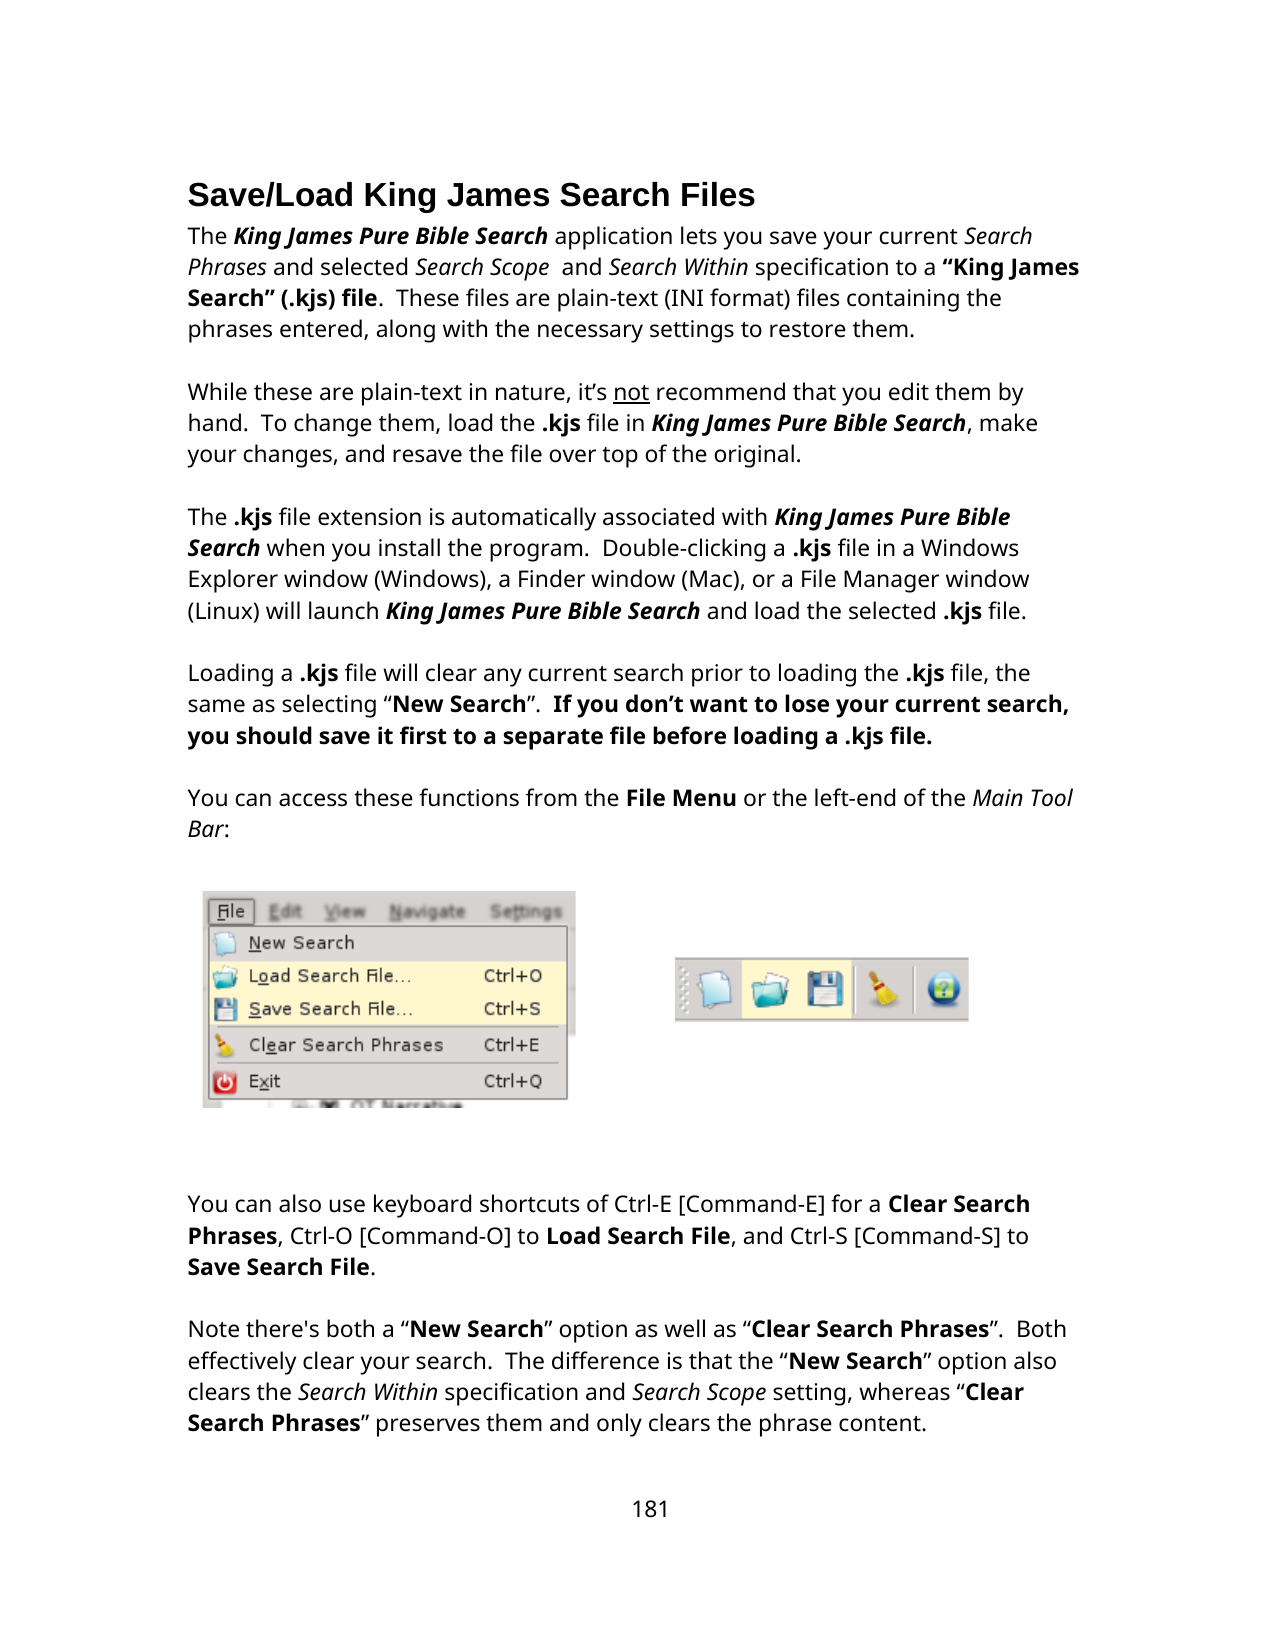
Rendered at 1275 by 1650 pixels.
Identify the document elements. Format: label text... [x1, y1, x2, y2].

picture [202, 891, 576, 1108]
text You can also use keyboard shortcuts of Ctrl-E [Command-E] for a Clear Search Phrases, Ctrl-O [Command-O] to Load Search File, and Ctrl-S [Command-S] to Save Search File. [187, 1188, 1087, 1282]
text Note there's both a “New Search” option as well as “Clear Search Phrases”. Both effectively clear your search. The difference is that the “New Search” option also clears the Search Within specification and Search Scope setting, whereas “Clear Search Phrases” preserves them and only clears the phrase content. [187, 1313, 1087, 1438]
text The .kjs file extension is automatically associated with King James Pure Bible Search when you install the program. Double-clicking a .kjs file in a Windows Explorer window (Windows), a Finder window (Mac), or a File Manager window (Linux) will launch King James Pure Bible Search and load the selected .kjs file. [187, 501, 1087, 626]
picture [675, 957, 969, 1022]
text The King James Pure Bible Search application lets you save your current Search Phrases and selected Search Scope and Search Within specification to a “King James Search” (.kjs) file. These files are plain-text (INI format) files containing the phrases entered, along with the necessary settings to restore them. [187, 220, 1087, 345]
text You can access these functions from the File Menu or the left-end of the Main Tool Bar: [187, 782, 1087, 845]
text Loading a .kjs file will clear any current search prior to loading the .kjs file, the same as selecting “New Search”. If you don’t want to lose your current search, you should save it first to a separate file before loading a .kjs file. [187, 657, 1087, 751]
text While these are plain-text in nature, it’s not recommend that you edit them by hand. To change them, load the .kjs file in King James Pure Bible Search, make your changes, and resave the file over top of the original. [187, 376, 1087, 470]
subtitle Save/Load King James Search Files [187, 175, 1087, 213]
